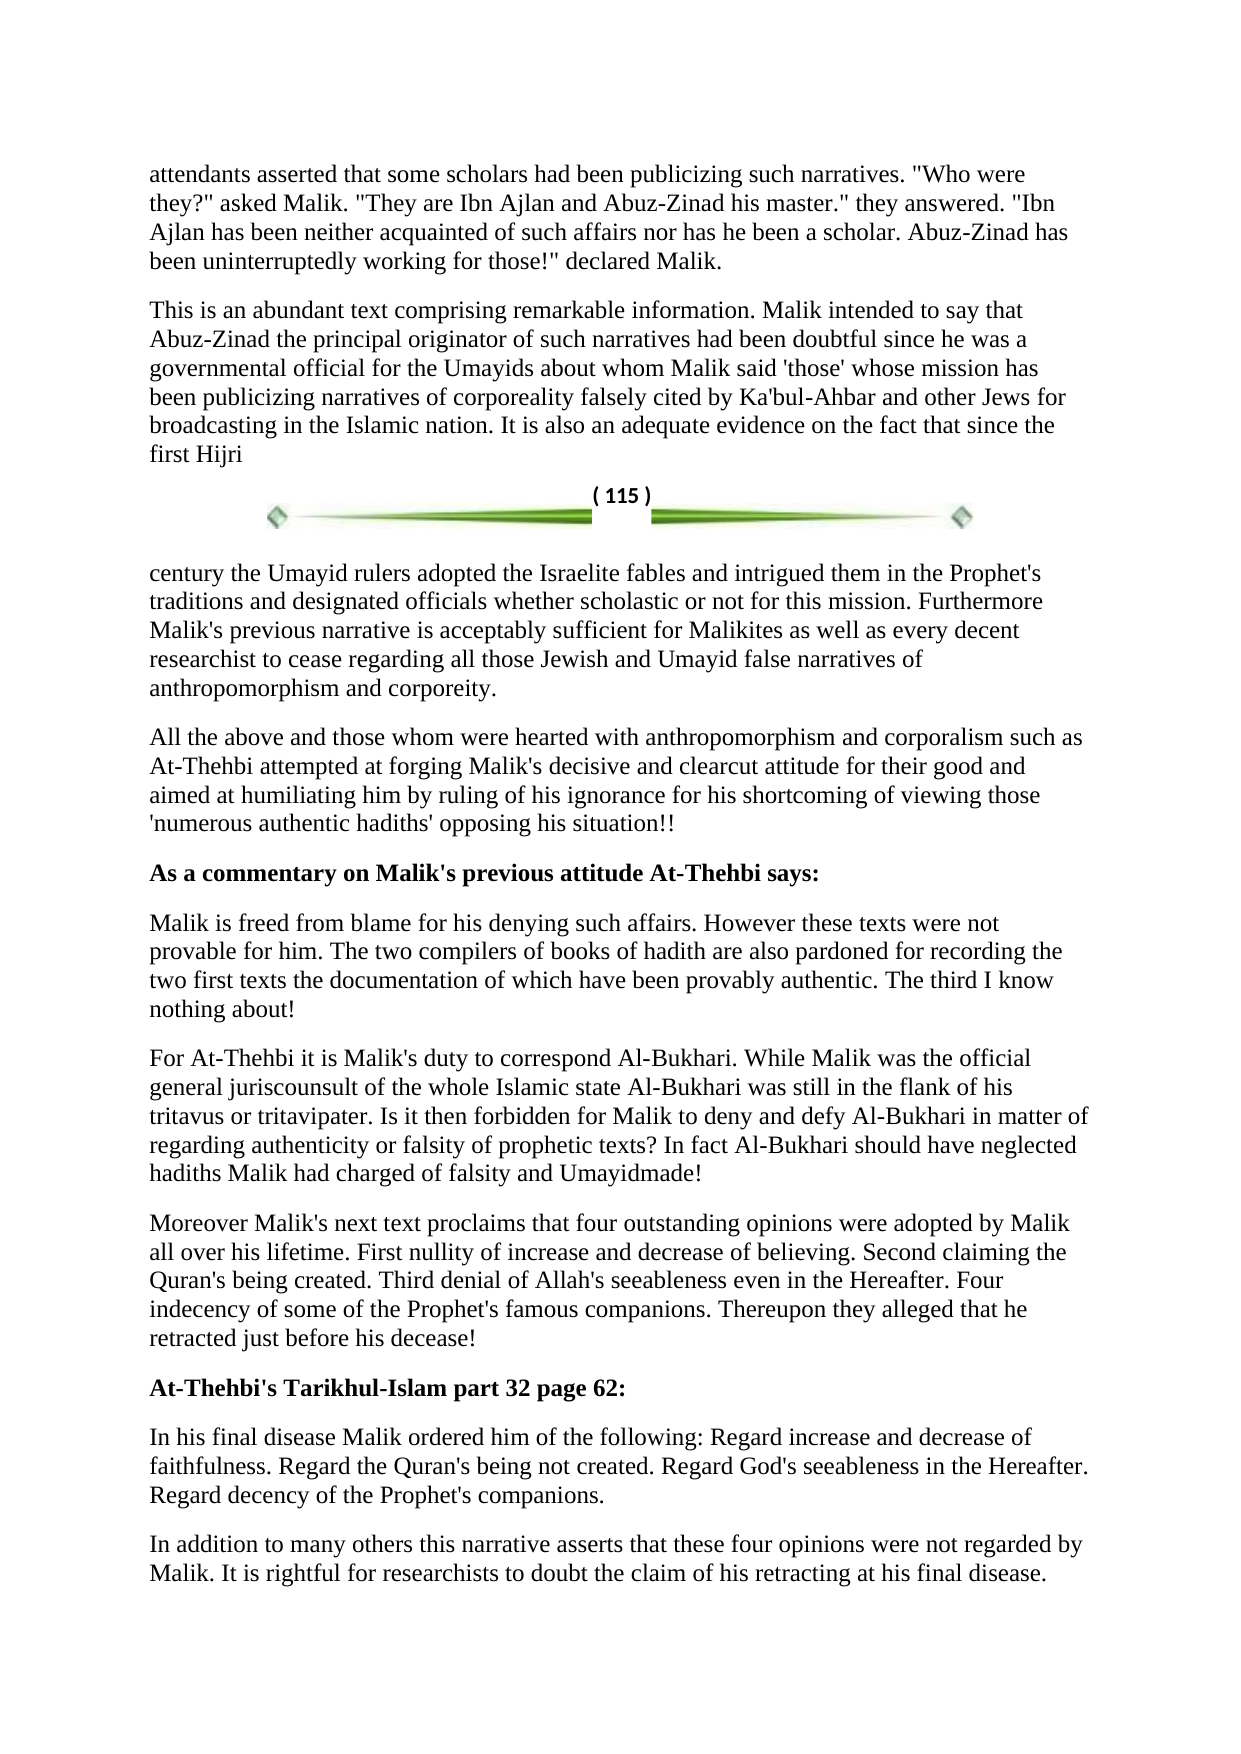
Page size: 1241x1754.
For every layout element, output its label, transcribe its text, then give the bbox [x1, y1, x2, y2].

table_header ( 115 ) century the Umayid rulers adopted the Israelite fables and intrigued them in the Prophet's traditions and designated officials whether scholastic or not for this mission. Furthermore Malik's previous narrative is acceptably sufficient for Malikites as well as every decent researchist to cease regarding all those Jewish and Umayid false narratives of anthropomorphism and corporeity. All the above and those whom were hearted with anthropomorphism and corporalism such as At­-Thehbi attempted at forging Malik's decisive and clear­cut attitude for their good and aimed at humiliating him by ruling of his ignorance for his shortcoming of viewing those 'numerous authentic hadiths' opposing his situation!! As a commentary on Malik's previous attitude At-­Thehbi says: Malik is freed from blame for his denying such affairs. However these texts were not provable for him. The two compilers of books of hadith are also pardoned for recording the two first texts the documentation of which have been provably authentic. The third I know nothing about! For At-­Thehbi it is Malik's duty to correspond Al-­Bukhari. While Malik was the official general juriscounsult of the whole Islamic state Al-­Bukhari was still in the flank of his tritavus or tritavi­pater. Is it then forbidden for Malik to deny and defy Al-­Bukhari in matter of regarding authenticity or falsity of prophetic texts? In fact Al-­Bukhari should have neglected hadiths Malik had charged of falsity and Umayid­made! Moreover Malik's next text proclaims that four outstanding opinions were adopted by Malik all over his lifetime. First nullity of increase and decrease of believing. Second claiming the Quran's being created. Third denial of Allah's seeableness even in the Hereafter. Four indecency of some of the Prophet's famous companions. Thereupon they alleged that he retracted just before his decease! At-­Thehbi's Tarikhul­-Islam part 32 page 62: In his final disease Malik ordered him of the following: Regard increase and decrease of faithfulness. Regard the Quran's being not created. Regard God's seeableness in the Hereafter. Regard decency of the Prophet's companions. In addition to many others this narrative asserts that these four opinions were not regarded by Malik. It is rightful for researchists to doubt the claim of his retracting at his final disease. [148, 480, 1093, 1599]
table_header attendants asserted that some scholars had been publicizing such narratives. "Who were they?" asked Malik. "They are Ibn Ajlan and Abuz­-Zinad his master." they answered. "Ibn Ajlan has been neither acquainted of such affairs nor has he been a scholar. Abuz­-Zinad has been uninterruptedly working for those!" declared Malik. This is an abundant text comprising remarkable information. Malik intended to say that Abuz­-Zinad the principal originator of such narratives had been doubtful since he was a governmental official ­for the Umayids about whom Malik said 'those'­ whose mission has been publicizing narratives of corporeality falsely cited by Ka'bul­-Ahbar and other Jews for broadcasting in the Islamic nation. It is also an adequate evidence on the fact that since the first Hijri [148, 148, 1093, 480]
